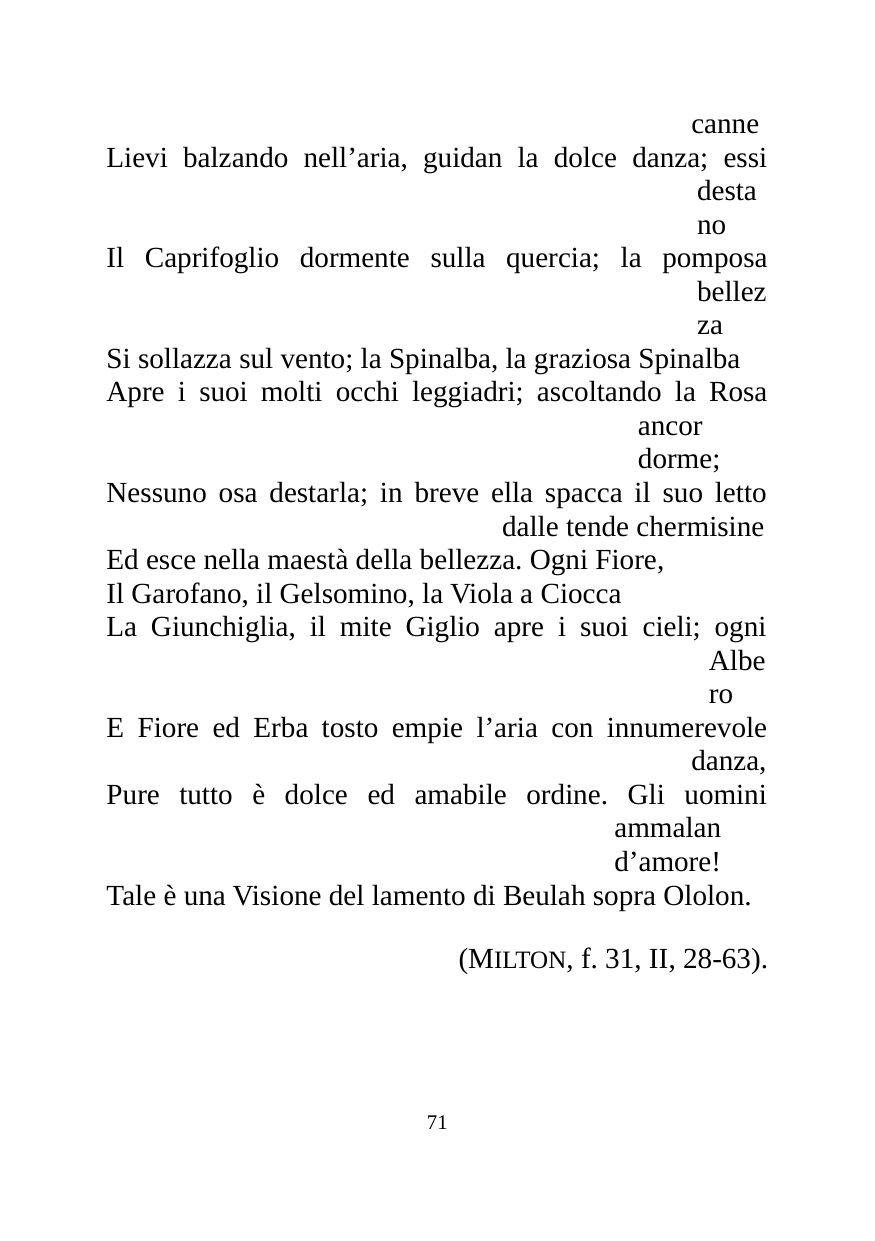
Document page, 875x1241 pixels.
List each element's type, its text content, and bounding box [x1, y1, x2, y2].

text La Giunchiglia, il mite Giglio apre i suoi cieli; ogni Albero [106, 609, 768, 710]
text Si sollazza sul vento; la Spinalba, la graziosa Spinalba [106, 341, 768, 374]
text Lievi balzando nell’aria, guidan la dolce danza; essi destano [106, 140, 768, 240]
text Tale è una Visione del lamento di Beulah sopra Ololon. [106, 878, 768, 911]
text Pure tutto è dolce ed amabile ordine. Gli uomini ammalan d’amore! [106, 777, 768, 878]
text Nessuno osa destarla; in breve ella spacca il suo letto dalle tende chermisine [106, 475, 768, 542]
text (MILTON, f. 31, II, 28-63). [106, 941, 768, 974]
text canne [106, 106, 768, 140]
text Ed esce nella maestà della bellezza. Ogni Fiore, [106, 542, 768, 576]
text Il Caprifoglio dormente sulla quercia; la pomposa bellezza [106, 240, 768, 341]
text E Fiore ed Erba tosto empie l’aria con innumerevole danza, [106, 710, 768, 777]
text Il Garofano, il Gelsomino, la Viola a Ciocca [106, 576, 768, 609]
text Apre i suoi molti occhi leggiadri; ascoltando la Rosa ancor dorme; [106, 374, 768, 475]
